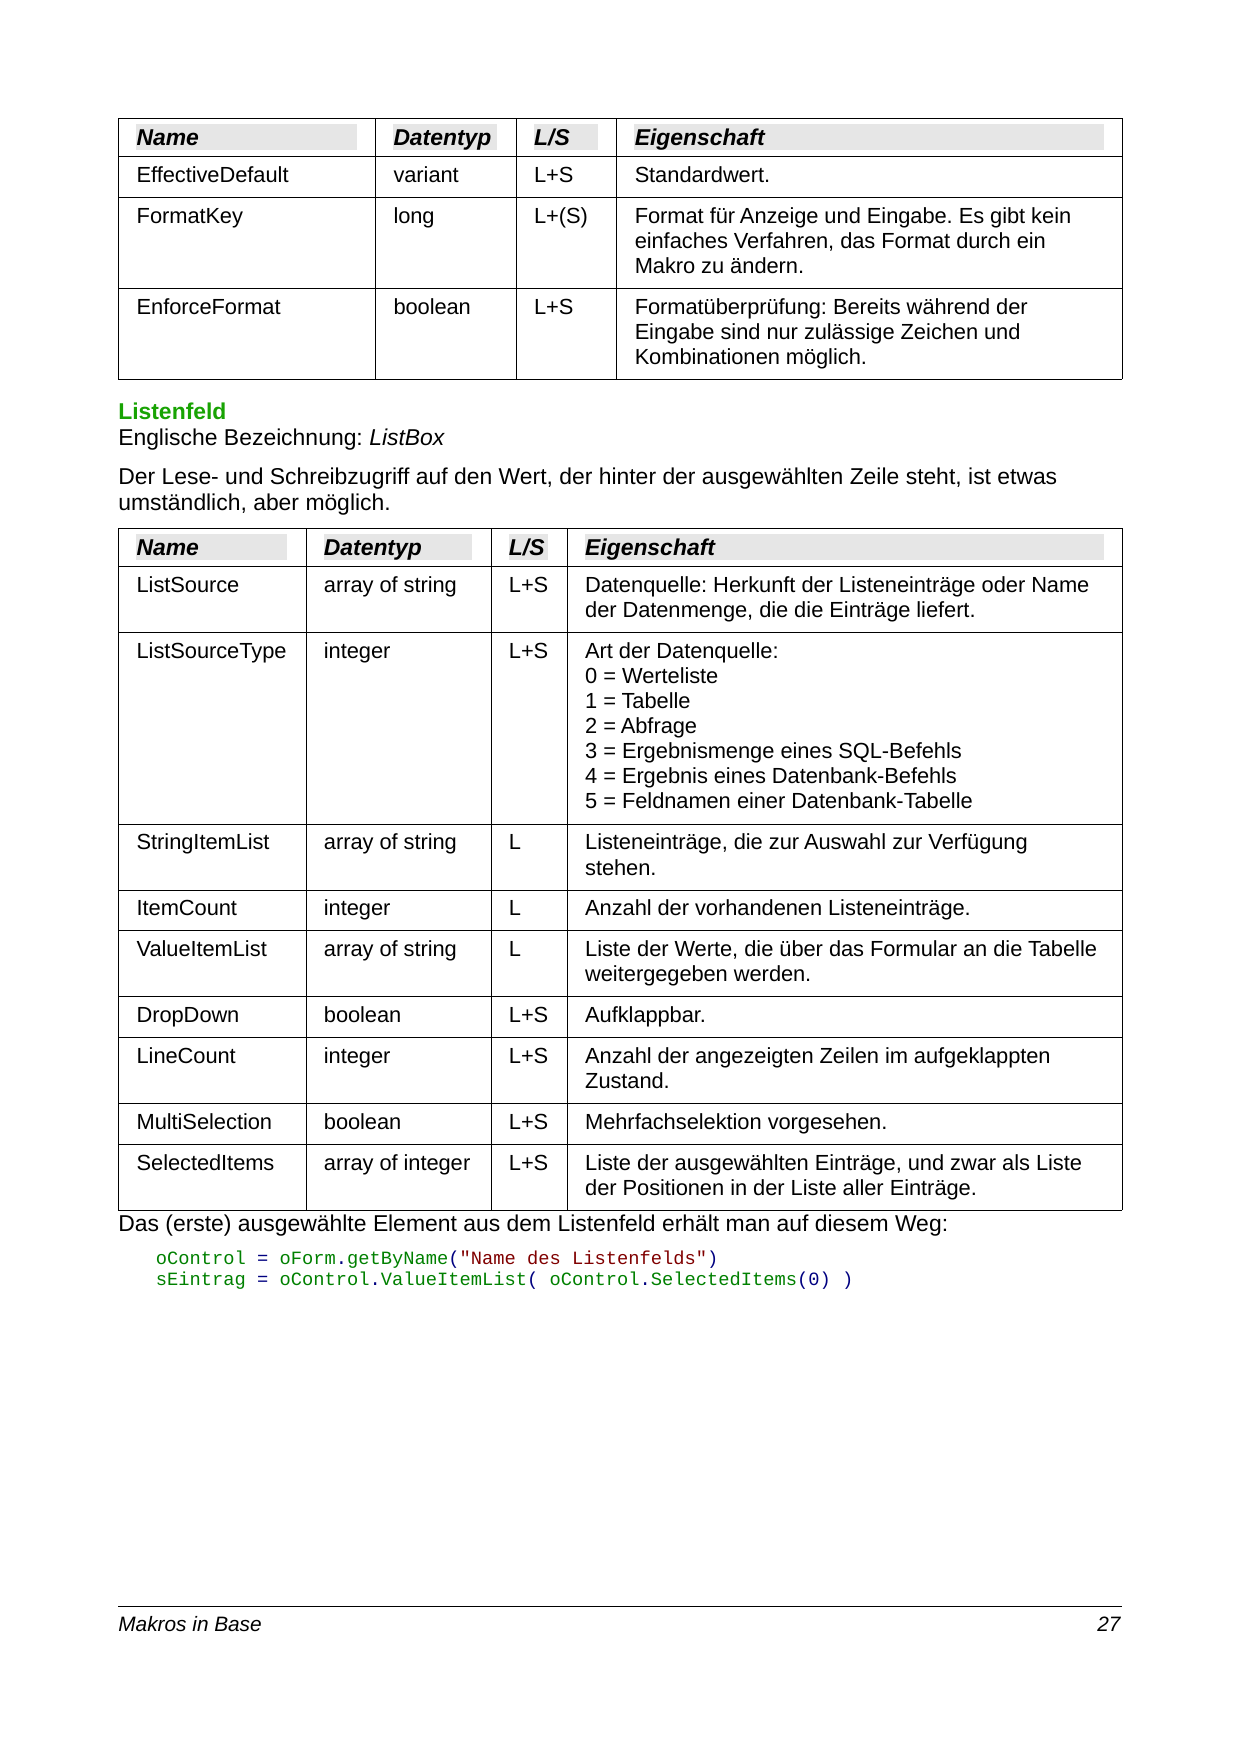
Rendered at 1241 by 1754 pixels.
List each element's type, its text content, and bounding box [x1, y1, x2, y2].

table_cell L [492, 931, 567, 996]
table_cell boolean [307, 997, 491, 1037]
table_cell boolean [307, 1104, 491, 1144]
table_cell array of string [307, 567, 491, 632]
table_cell ItemCount [119, 891, 306, 930]
table_header Datentyp [307, 529, 491, 566]
table_cell Art der Datenquelle: 0 = Werteliste 1 = Tabelle 2 = Abfrage 3 = Ergebnismenge eines SQL-Befehls 4 = Ergebnis eines Datenbank-Befehls 5 = Feldnamen einer Datenbank-Tabelle [568, 633, 1122, 823]
table_cell Datenquelle: Herkunft der Listeneinträge oder Name der Datenmenge, die die Einträge liefert. [568, 567, 1122, 632]
table_header L/S [517, 119, 616, 156]
text sEintrag = oControl.ValueItemList( oControl.SelectedItems(0) ) [156, 1270, 1122, 1291]
table_cell Liste der Werte, die über das Formular an die Tabelle weitergegeben werden. [568, 931, 1122, 996]
table_cell L [492, 825, 567, 889]
table_cell L+S [492, 633, 567, 823]
table_cell SelectedItems [119, 1145, 306, 1210]
table_cell array of string [307, 825, 491, 889]
subtitle Listenfeld [118, 398, 1122, 424]
table_cell FormatKey [119, 198, 375, 288]
text Der Lese- und Schreibzugriff auf den Wert, der hinter der ausgewählten Zeile steht, ist etwas umständlich, aber möglich. [118, 463, 1122, 516]
text Englische Bezeichnung: ListBox [118, 424, 1122, 451]
table_header Eigenschaft [568, 529, 1122, 566]
table_cell ListSource [119, 567, 306, 632]
table_cell L+S [492, 997, 567, 1037]
table_cell Anzahl der angezeigten Zeilen im aufgeklappten Zustand. [568, 1038, 1122, 1103]
table_cell long [376, 198, 516, 288]
table_cell Mehrfachselektion vorgesehen. [568, 1104, 1122, 1144]
table_cell Format für Anzeige und Eingabe. Es gibt kein einfaches Verfahren, das Format durch ein Makro zu ändern. [617, 198, 1122, 288]
table_cell EffectiveDefault [119, 157, 375, 197]
table_cell L [492, 891, 567, 930]
table_cell Formatüberprüfung: Bereits während der Eingabe sind nur zulässige Zeichen und Kombinationen möglich. [617, 289, 1122, 379]
table_cell StringItemList [119, 825, 306, 889]
table_cell L+S [492, 1104, 567, 1144]
table_cell variant [376, 157, 516, 197]
table_header Name [119, 119, 375, 156]
table_cell L+S [517, 289, 616, 379]
table_header L/S [492, 529, 567, 566]
table_cell L+(S) [517, 198, 616, 288]
table_cell MultiSelection [119, 1104, 306, 1144]
table_header Eigenschaft [617, 119, 1122, 156]
table_cell Standardwert. [617, 157, 1122, 197]
table_cell L+S [492, 1038, 567, 1103]
table_cell integer [307, 1038, 491, 1103]
table_cell L+S [492, 1145, 567, 1210]
table_cell integer [307, 891, 491, 930]
table_cell ListSourceType [119, 633, 306, 823]
table_cell Listeneinträge, die zur Auswahl zur Verfügung stehen. [568, 825, 1122, 889]
text oControl = oForm.getByName("Name des Listenfelds") [156, 1249, 1122, 1270]
table_cell EnforceFormat [119, 289, 375, 379]
table_cell Anzahl der vorhandenen Listeneinträge. [568, 891, 1122, 930]
table_cell L+S [492, 567, 567, 632]
table_cell L+S [517, 157, 616, 197]
text Das (erste) ausgewählte Element aus dem Listenfeld erhält man auf diesem Weg: [118, 1211, 1122, 1236]
table_cell LineCount [119, 1038, 306, 1103]
table_cell Aufklappbar. [568, 997, 1122, 1037]
table_cell Liste der ausgewählten Einträge, und zwar als Liste der Positionen in der Liste aller Einträge. [568, 1145, 1122, 1210]
table_cell DropDown [119, 997, 306, 1037]
table_cell array of integer [307, 1145, 491, 1210]
table_cell ValueItemList [119, 931, 306, 996]
table_header Name [119, 529, 306, 566]
table_cell boolean [376, 289, 516, 379]
table_cell integer [307, 633, 491, 823]
table_header Datentyp [376, 119, 516, 156]
table_cell array of string [307, 931, 491, 996]
